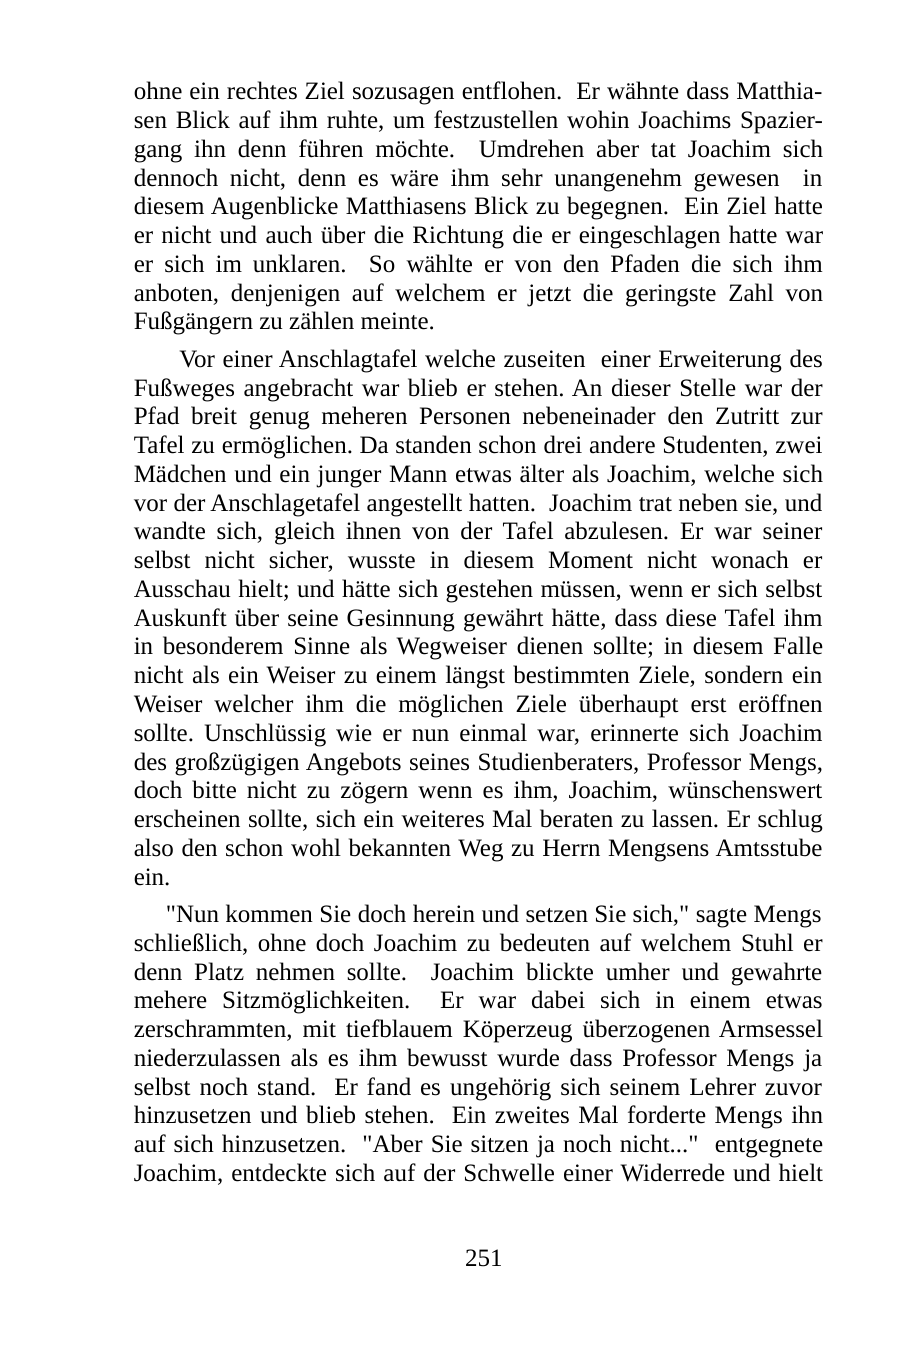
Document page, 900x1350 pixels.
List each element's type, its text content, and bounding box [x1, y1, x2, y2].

text "Nun kommen Sie doch herein und setzen Sie sich," sagte Mengs schließlich, ohne doch Joachim zu bedeuten auf welchem Stuhl er denn Platz nehmen sollte. Joachim blickte umher und gewahrte mehere Sitzmöglichkeiten. Er war dabei sich in einem etwas zerschrammten, mit tiefblauem Köperzeug überzogenen Armsessel niederzulassen als es ihm bewusst wurde dass Professor Mengs ja selbst noch stand. Er fand es ungehörig sich seinem Lehrer zuvor hinzusetzen und blieb stehen. Ein zweites Mal forderte Mengs ihn auf sich hinzusetzen. "Aber Sie sitzen ja noch nicht..." entgegnete Joachim, entdeckte sich auf der Schwelle einer Widerrede und hielt [133, 899, 823, 1187]
text Vor einer Anschlagtafel welche zuseiten einer Erweiterung des Fußweges angebracht war blieb er stehen. An dieser Stelle war der Pfad breit genug meheren Personen nebeneinader den Zutritt zur Tafel zu ermöglichen. Da standen schon drei andere Studenten, zwei Mädchen und ein junger Mann etwas älter als Joachim, welche sich vor der Anschlagetafel angestellt hatten. Joachim trat neben sie, und wandte sich, gleich ihnen von der Tafel abzulesen. Er war seiner selbst nicht sicher, wusste in diesem Moment nicht wonach er Ausschau hielt; und hätte sich gestehen müssen, wenn er sich selbst Auskunft über seine Gesinnung gewährt hätte, dass diese Tafel ihm in besonderem Sinne als Wegweiser dienen sollte; in diesem Falle nicht als ein Weiser zu einem längst bestimmten Ziele, sondern ein Weiser welcher ihm die möglichen Ziele überhaupt erst eröffnen sollte. Unschlüssig wie er nun einmal war, erinnerte sich Joachim des großzügigen Angebots seines Studienberaters, Professor Mengs, doch bitte nicht zu zögern wenn es ihm, Joachim, wünschenswert erscheinen sollte, sich ein weiteres Mal beraten zu lassen. Er schlug also den schon wohl bekannten Weg zu Herrn Mengsens Amtsstube ein. [133, 344, 823, 890]
text ohne ein rechtes Ziel sozusagen entflohen. Er wähnte dass Matthia-sen Blick auf ihm ruhte, um festzustellen wohin Joachims Spazier-gang ihn denn führen möchte. Umdrehen aber tat Joachim sich dennoch nicht, denn es wäre ihm sehr unangenehm gewesen in diesem Augenblicke Matthiasens Blick zu begegnen. Ein Ziel hatte er nicht und auch über die Richtung die er eingeschlagen hatte war er sich im unklaren. So wählte er von den Pfaden die sich ihm anboten, denjenigen auf welchem er jetzt die geringste Zahl von Fußgängern zu zählen meinte. [133, 76, 823, 335]
